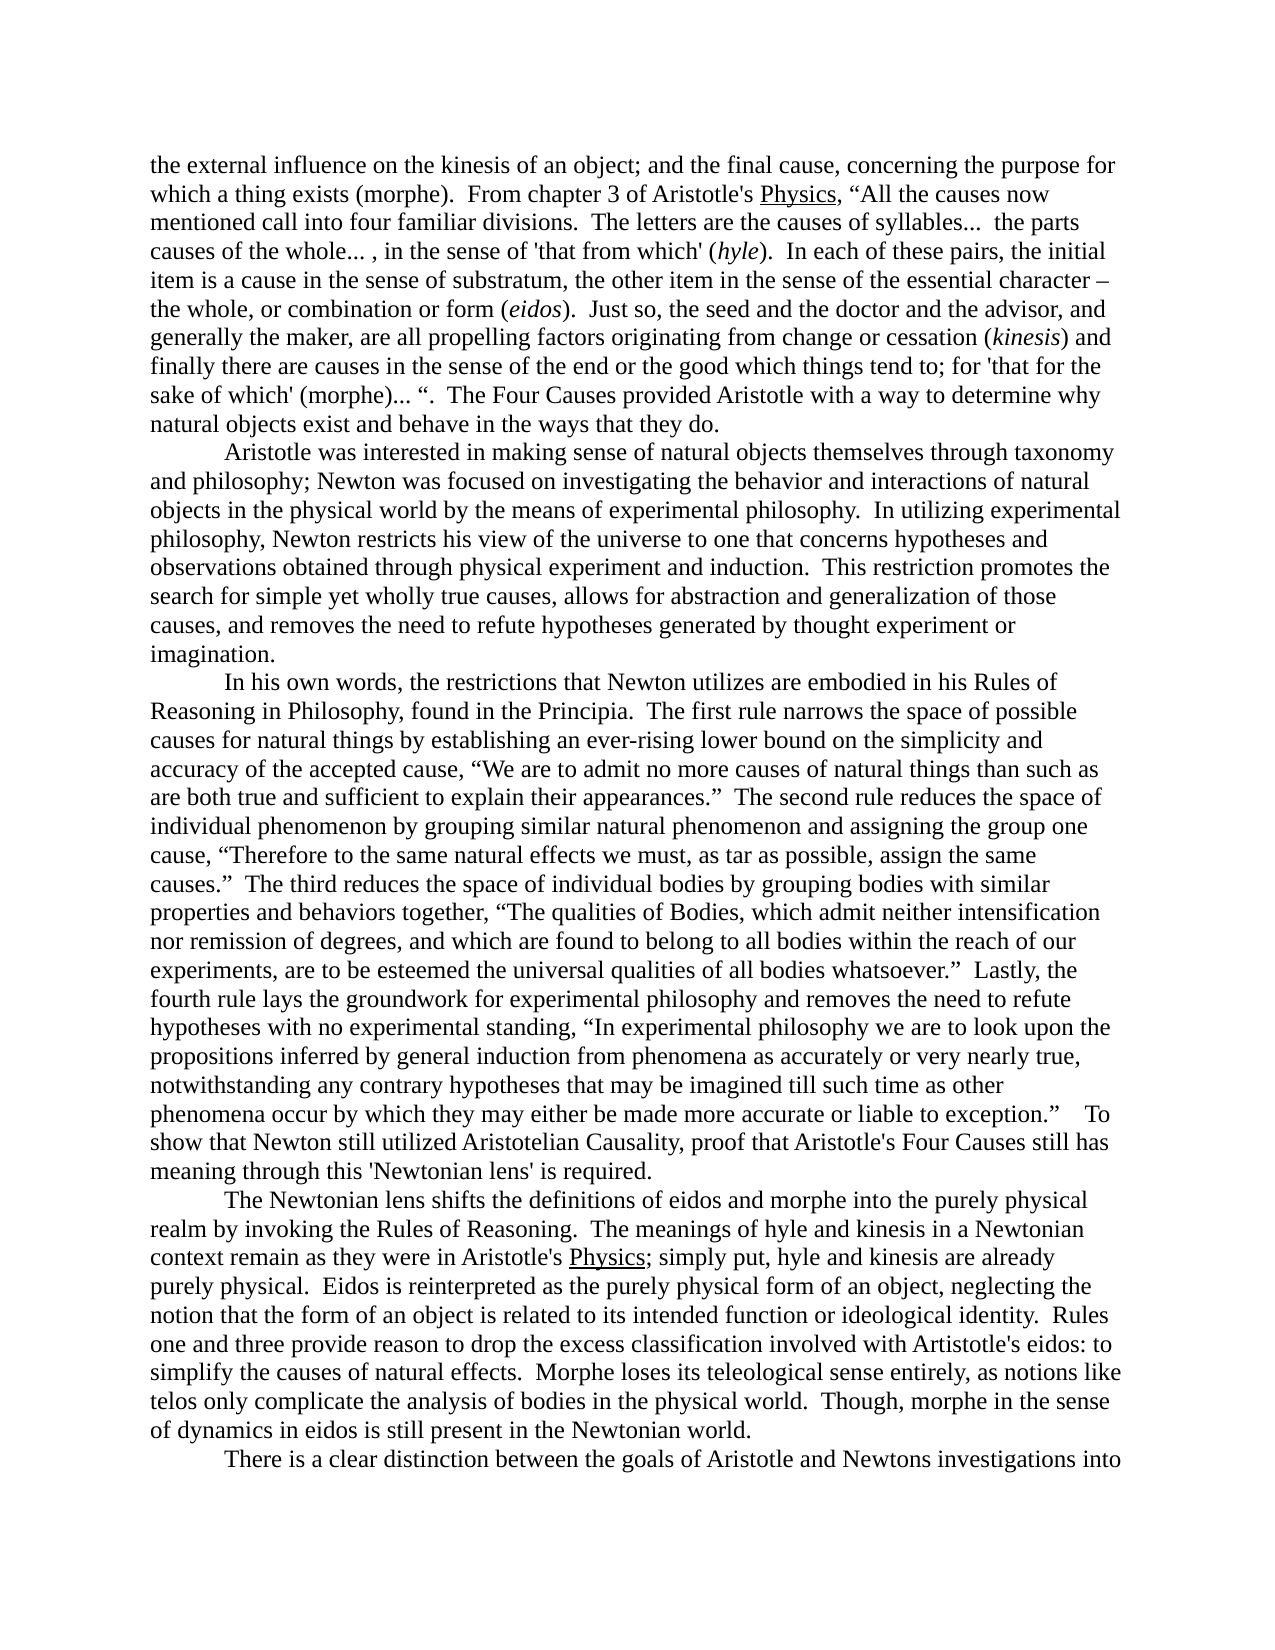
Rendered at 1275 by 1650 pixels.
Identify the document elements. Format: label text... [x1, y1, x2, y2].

text the external influence on the kinesis of an object; and the final cause, concerning the purpose for which a thing exists (morphe). From chapter 3 of Aristotle's Physics, “All the causes now mentioned call into four familiar divisions. The letters are the causes of syllables... the parts causes of the whole... , in the sense of 'that from which' (hyle). In each of these pairs, the initial item is a cause in the sense of substratum, the other item in the sense of the essential character – the whole, or combination or form (eidos). Just so, the seed and the doctor and the advisor, and generally the maker, are all propelling factors originating from change or cessation (kinesis) and finally there are causes in the sense of the end or the good which things tend to; for 'that for the sake of which' (morphe)... “. The Four Causes provided Aristotle with a way to determine why natural objects exist and behave in the ways that they do. [150, 150, 1123, 437]
text Aristotle was interested in making sense of natural objects themselves through taxonomy and philosophy; Newton was focused on investigating the behavior and interactions of natural objects in the physical world by the means of experimental philosophy. In utilizing experimental philosophy, Newton restricts his view of the universe to one that concerns hypotheses and observations obtained through physical experiment and induction. This restriction promotes the search for simple yet wholly true causes, allows for abstraction and generalization of those causes, and removes the need to refute hypotheses generated by thought experiment or imagination. [150, 437, 1123, 667]
text In his own words, the restrictions that Newton utilizes are embodied in his Rules of Reasoning in Philosophy, found in the Principia. The first rule narrows the space of possible causes for natural things by establishing an ever-rising lower bound on the simplicity and accuracy of the accepted cause, “We are to admit no more causes of natural things than such as are both true and sufficient to explain their appearances.” The second rule reduces the space of individual phenomenon by grouping similar natural phenomenon and assigning the group one cause, “Therefore to the same natural effects we must, as tar as possible, assign the same causes.” The third reduces the space of individual bodies by grouping bodies with similar properties and behaviors together, “The qualities of Bodies, which admit neither intensification nor remission of degrees, and which are found to belong to all bodies within the reach of our experiments, are to be esteemed the universal qualities of all bodies whatsoever.” Lastly, the fourth rule lays the groundwork for experimental philosophy and removes the need to refute hypotheses with no experimental standing, “In experimental philosophy we are to look upon the propositions inferred by general induction from phenomena as accurately or very nearly true, notwithstanding any contrary hypotheses that may be imagined till such time as other phenomena occur by which they may either be made more accurate or liable to exception.” To show that Newton still utilized Aristotelian Causality, proof that Aristotle's Four Causes still has meaning through this 'Newtonian lens' is required. [150, 667, 1123, 1185]
text The Newtonian lens shifts the definitions of eidos and morphe into the purely physical realm by invoking the Rules of Reasoning. The meanings of hyle and kinesis in a Newtonian context remain as they were in Aristotle's Physics; simply put, hyle and kinesis are already purely physical. Eidos is reinterpreted as the purely physical form of an object, neglecting the notion that the form of an object is related to its intended function or ideological identity. Rules one and three provide reason to drop the excess classification involved with Artistotle's eidos: to simplify the causes of natural effects. Morphe loses its teleological sense entirely, as notions like telos only complicate the analysis of bodies in the physical world. Though, morphe in the sense of dynamics in eidos is still present in the Newtonian world. [150, 1185, 1123, 1444]
text There is a clear distinction between the goals of Aristotle and Newtons investigations into [150, 1444, 1123, 1472]
